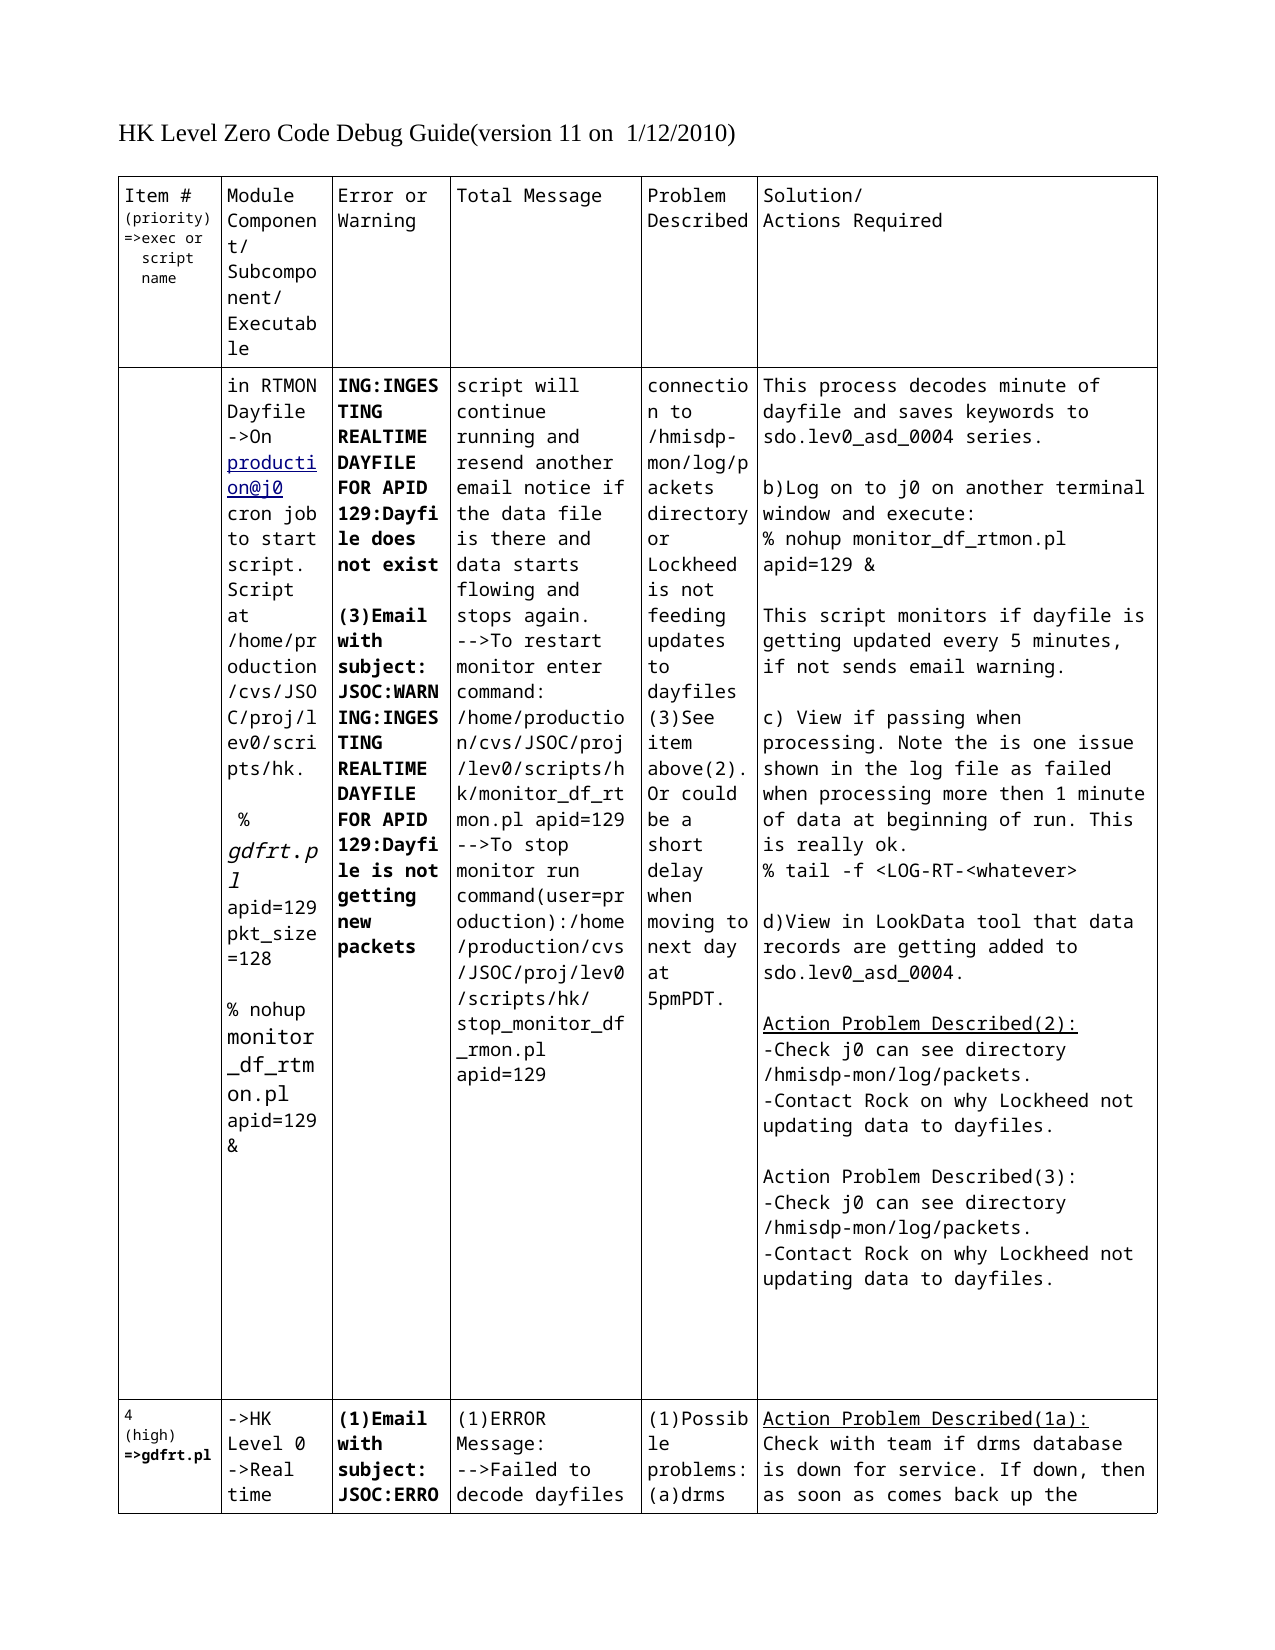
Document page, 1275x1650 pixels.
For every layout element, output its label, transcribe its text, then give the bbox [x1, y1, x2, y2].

table_header Item # (priority) =>exec or script name [119, 177, 221, 367]
table_cell This process decodes minute of dayfile and saves keywords to sdo.lev0_asd_0004 series. b)Log on to j0 on another terminal window and execute: % nohup monitor_df_rtmon.pl apid=129 & This script monitors if dayfile is getting updated every 5 minutes, if not sends email warning. c) View if passing when processing. Note the is one issue shown in the log file as failed when processing more then 1 minute of data at beginning of run. This is really ok. % tail -f <LOG-RT-<whatever> d)View in LookData tool that data records are getting added to sdo.lev0_asd_0004. Action Problem Described(2): -Check j0 can see directory /hmisdp-mon/log/packets. -Contact Rock on why Lockheed not updating data to dayfiles. Action Problem Described(3): -Check j0 can see directory /hmisdp-mon/log/packets. -Contact Rock on why Lockheed not updating data to dayfiles. [758, 368, 1157, 1399]
table_cell (1)Possible problems:(a)drms [642, 1400, 757, 1513]
table_cell [119, 368, 221, 1399]
table_cell in RTMON Dayfile ->On production@j0 cron job to start script. Script at /home/production/cvs/JSOC/proj/lev0/scripts/hk. % gdfrt.pl apid=129 pkt_size=128 % nohup monitor_df_rtmon.pl apid=129 & [222, 368, 332, 1399]
table_header Total Message [451, 177, 641, 367]
table_cell script will continue running and resend another email notice if the data file is there and data starts flowing and stops again. -->To restart monitor enter command: /home/production/cvs/JSOC/proj/lev0/scripts/hk/monitor_df_rtmon.pl apid=129 -->To stop monitor run command(user=production):/home/production/cvs/JSOC/proj/lev0/scripts/hk/stop_monitor_df_rmon.pl apid=129 [451, 368, 641, 1399]
table_cell (1)Email with subject: JSOC:ERRO [333, 1400, 450, 1513]
table_header Module Component/ Subcomponent/ Executable [222, 177, 332, 367]
table_cell connection to /hmisdp-mon/log/packets directory or Lockheed is not feeding updates to dayfiles (3)See item above(2). Or could be a short delay when moving to next day at 5pmPDT. [642, 368, 757, 1399]
table_header Problem Described [642, 177, 757, 367]
table_header Solution/ Actions Required [758, 177, 1157, 367]
table_cell ING:INGESTING REALTIME DAYFILE FOR APID 129:Dayfile does not exist (3)Email with subject: JSOC:WARNING:INGESTING REALTIME DAYFILE FOR APID 129:Dayfile is not getting new packets [333, 368, 450, 1399]
table_cell Action Problem Described(1a): Check with team if drms database is down for service. If down, then as soon as comes back up the [758, 1400, 1157, 1513]
table_cell (1)ERROR Message: -->Failed to decode dayfiles [451, 1400, 641, 1513]
table_header Error or Warning [333, 177, 450, 367]
table_cell ->HK Level 0 ->Real time [222, 1400, 332, 1513]
table_cell 4 (high) =>gdfrt.pl [119, 1400, 221, 1513]
